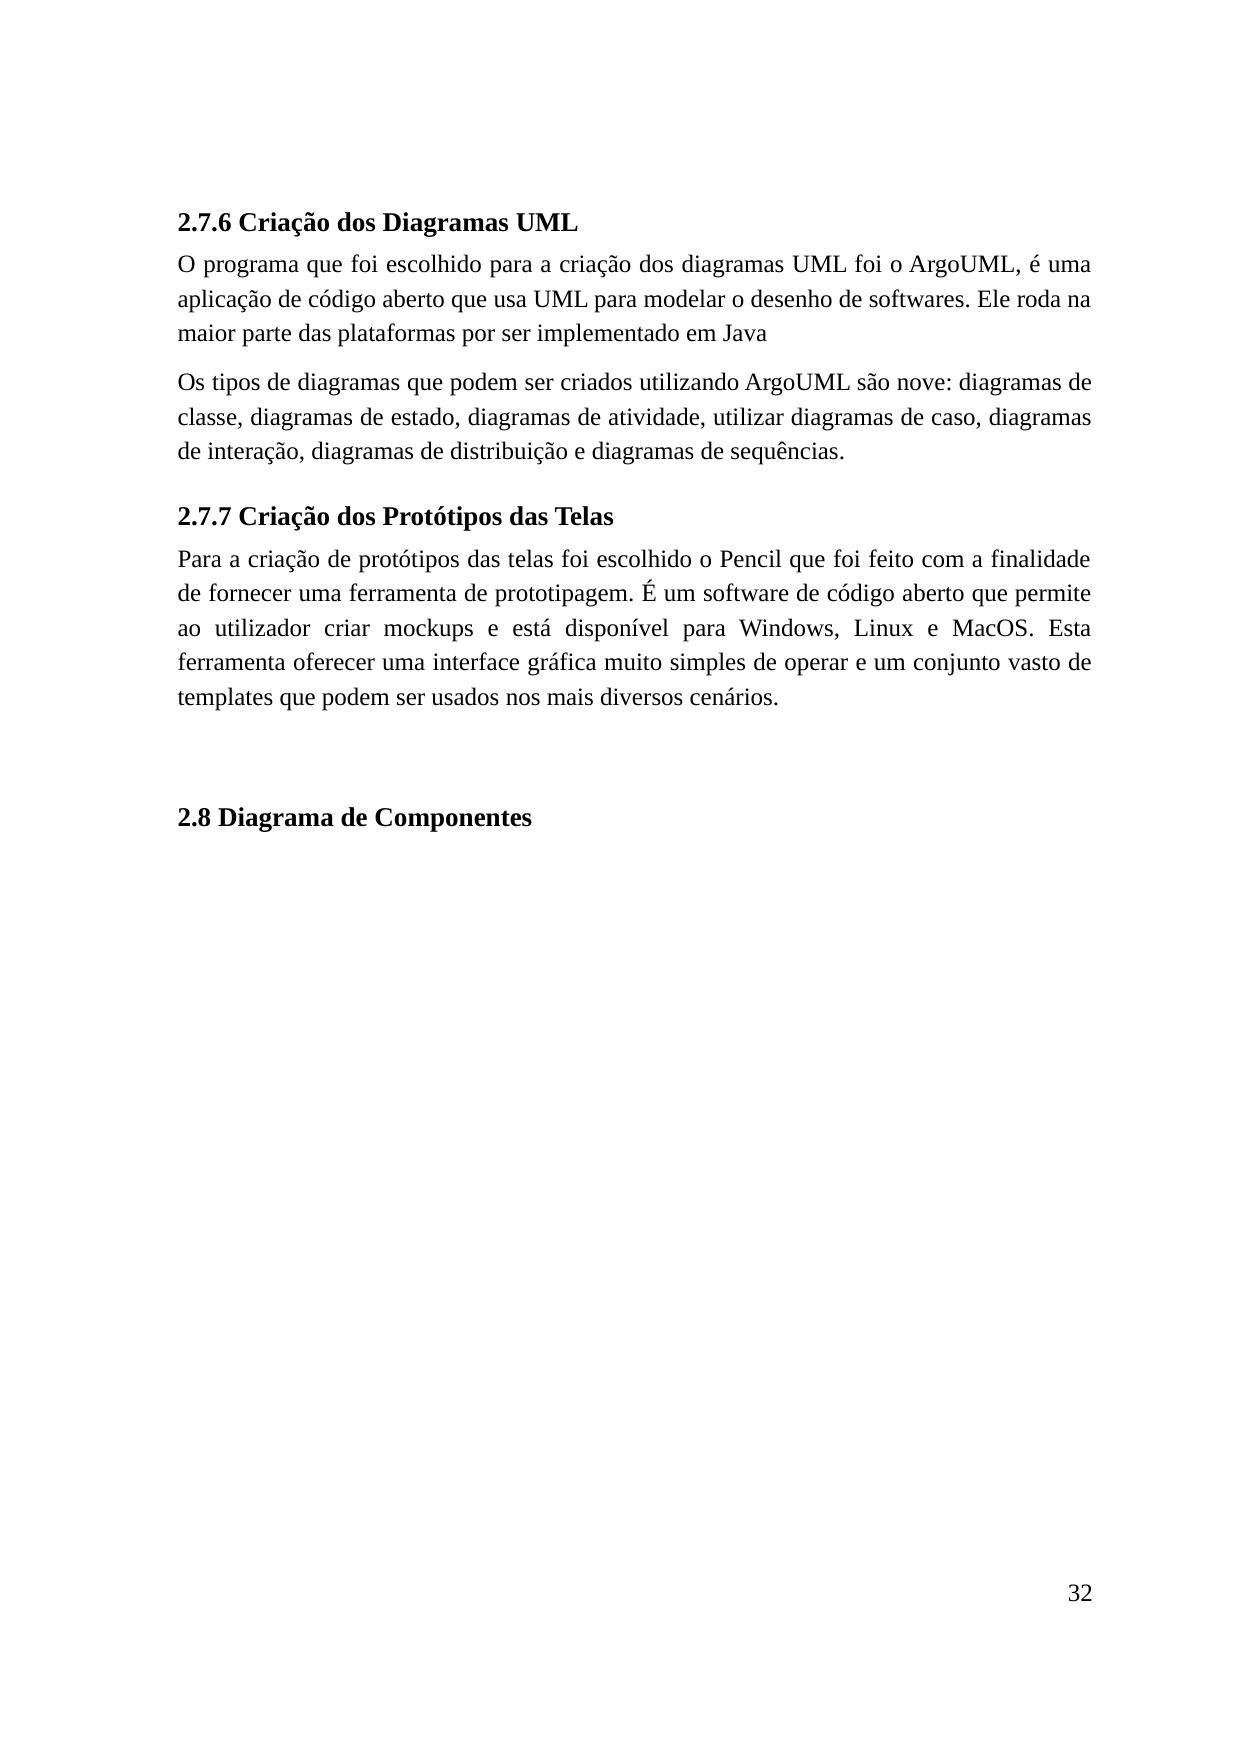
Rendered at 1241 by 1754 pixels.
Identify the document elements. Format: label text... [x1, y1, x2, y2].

text O programa que foi escolhido para a criação dos diagramas UML foi o ArgoUML, é uma aplicação de código aberto que usa UML para modelar o desenho de softwares. Ele roda na maior parte das plataformas por ser implementado em Java [177, 249, 1093, 347]
subtitle 2.7.7 Criação dos Protótipos das Telas [177, 500, 1093, 531]
text Os tipos de diagramas que podem ser criados utilizando ArgoUML são nove: diagramas de classe, diagramas de estado, diagramas de atividade, utilizar diagramas de caso, diagramas de interação, diagramas de distribuição e diagramas de sequências. [177, 367, 1093, 465]
subtitle 2.7.6 Criação dos Diagramas UML [177, 206, 1093, 237]
subtitle 2.8 Diagrama de Componentes [177, 801, 1093, 832]
text Para a criação de protótipos das telas foi escolhido o Pencil que foi feito com a finalidade de fornecer uma ferramenta de prototipagem. É um software de código aberto que permite ao utilizador criar mockups e está disponível para Windows, Linux e MacOS. Esta ferramenta oferecer uma interface gráfica muito simples de operar e um conjunto vasto de templates que podem ser usados nos mais diversos cenários. [177, 544, 1093, 710]
